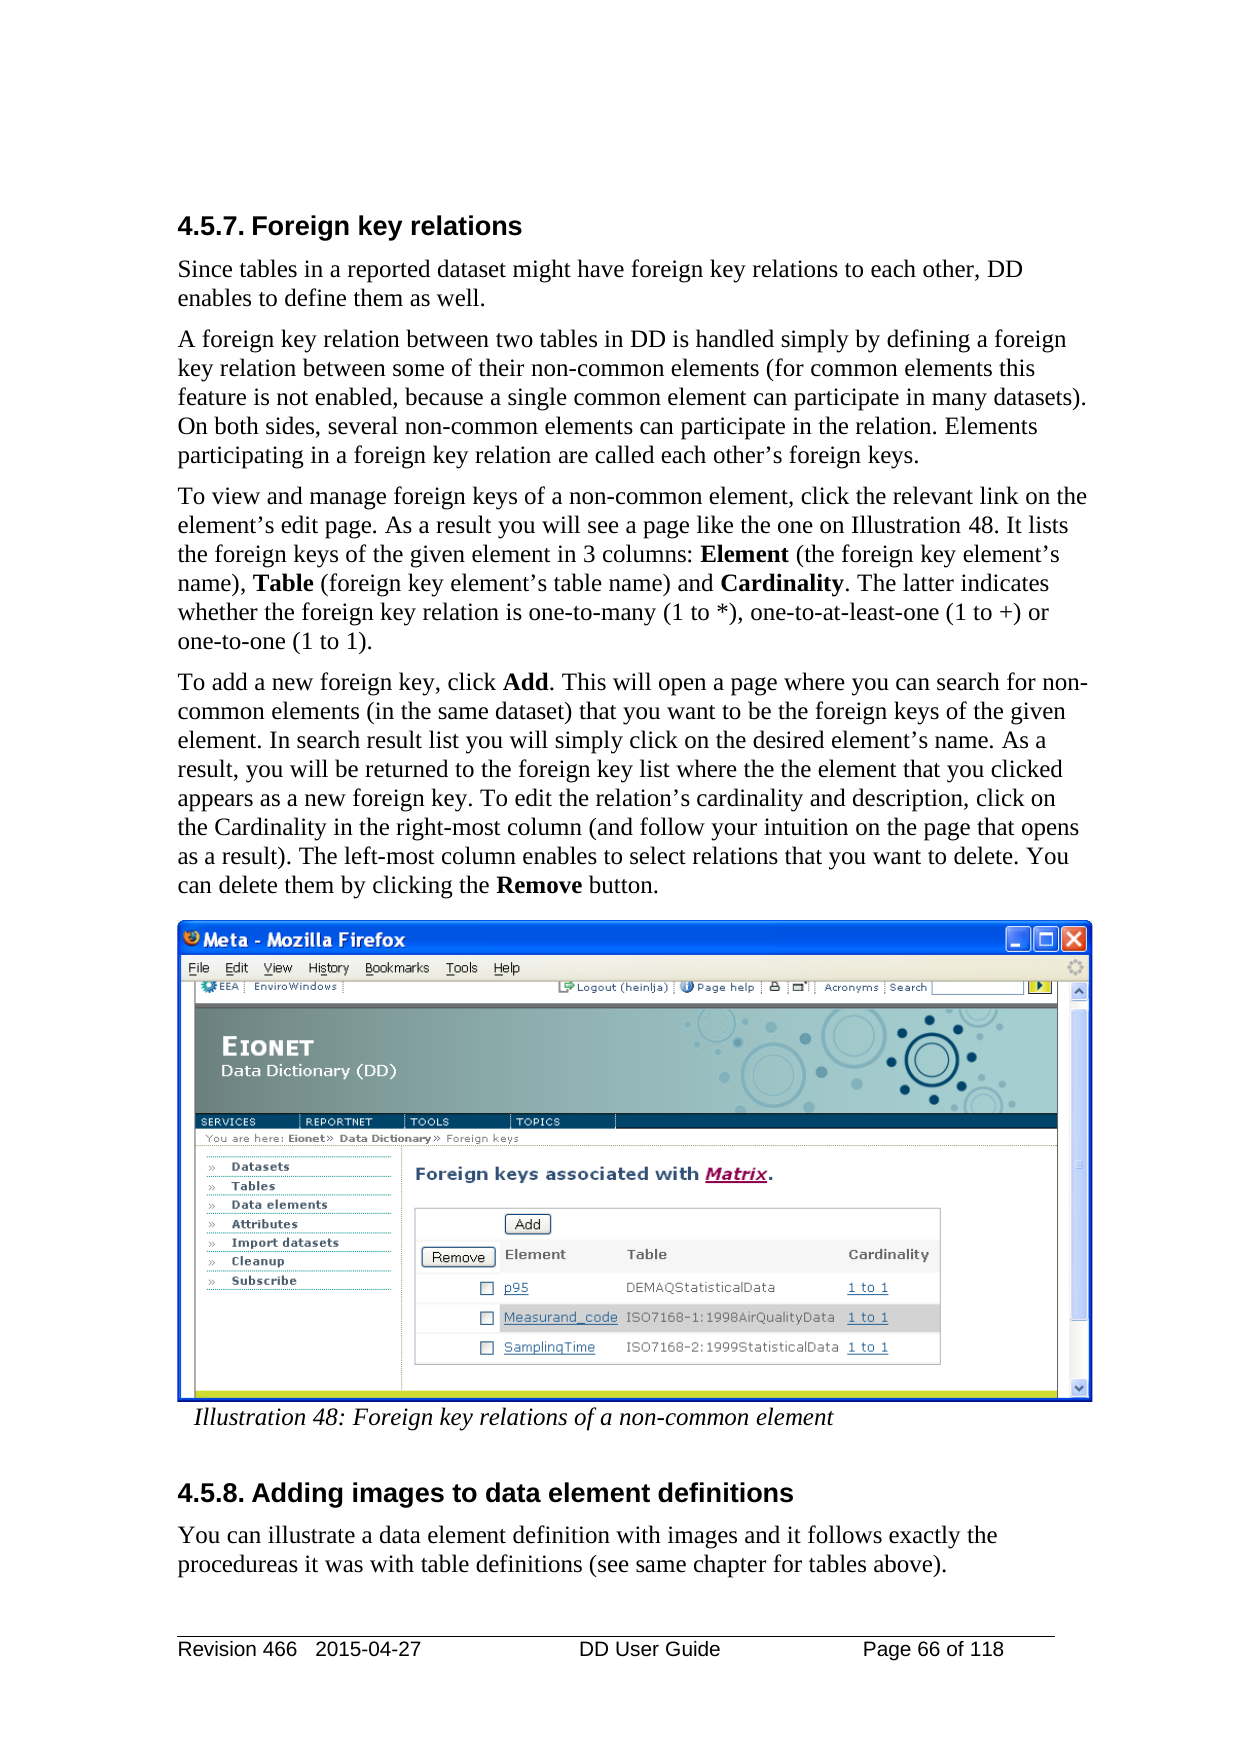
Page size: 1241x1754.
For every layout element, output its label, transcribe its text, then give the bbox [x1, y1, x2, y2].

text To view and manage foreign keys of a non-common element, click the relevant link on the element’s edit page. As a result you will see a page like the one on Illustration 48. It lists the foreign keys of the given element in 3 columns: Element (the foreign key element’s name), Table (foreign key element’s table name) and Cardinality. The latter indicates whether the foreign key relation is one-to-many (1 to *), one-to-at-least-one (1 to +) or one-to-one (1 to 1). [177, 481, 1092, 655]
text To add a new foreign key, click Add. This will open a page where you can search for non-common elements (in the same dataset) that you want to be the foreign keys of the given element. In search result list you will simply click on the desired element’s name. As a result, you will be returned to the foreign key list where the the element that you clicked appears as a new foreign key. To edit the relation’s cardinality and description, click on the Cardinality in the right-most column (and follow your intuition on the page that opens as a result). The left-most column enables to select relations that you want to delete. You can delete them by clicking the Remove button. [177, 667, 1092, 899]
text A foreign key relation between two tables in DD is handled simply by defining a foreign key relation between some of their non-common elements (for common elements this feature is not enabled, because a single common element can participate in many datasets). On both sides, several non-common elements can participate in the relation. Elements participating in a foreign key relation are called each other’s foreign keys. [177, 324, 1092, 469]
text You can illustrate a data element definition with images and it follows exactly the procedureas it was with table definitions (see same chapter for tables above). [177, 1520, 1092, 1578]
text Illustration 48: Foreign key relations of a non-common element [194, 1402, 1076, 1431]
text Since tables in a reported dataset might have foreign key relations to each other, DD enables to define them as well. [177, 254, 1092, 312]
picture [177, 920, 1093, 1402]
subtitle Foreign key relations [177, 210, 1092, 241]
subtitle Adding images to data element definitions [177, 1477, 1092, 1508]
